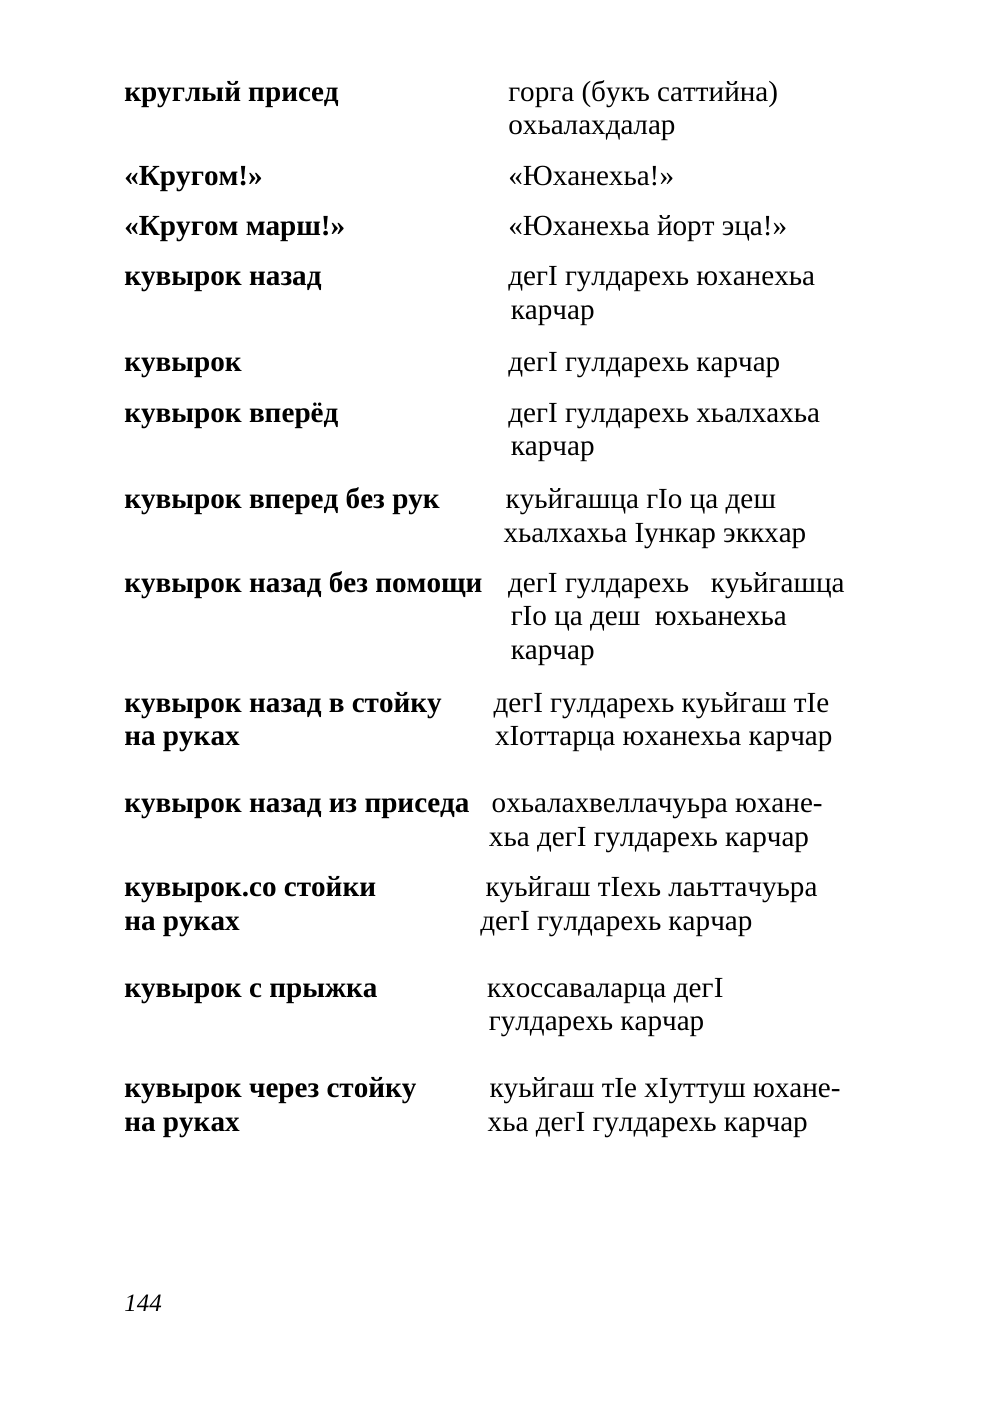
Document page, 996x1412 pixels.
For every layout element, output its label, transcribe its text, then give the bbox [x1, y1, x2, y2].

text кувырок.со стойки куьйгаш тIехь лаьттачуьра [124, 869, 877, 903]
text кувырок назад без помощи дегI гулдарехь куьйгашца [124, 565, 877, 598]
text хьалхахьа Iункар эккхар [124, 515, 877, 548]
text гIо ца деш юхьанехьа [124, 598, 877, 632]
text кувырок дегI гулдарехь карчар [124, 344, 877, 378]
text кувырок вперёд дегI гулдарехь хьалхахьа [124, 395, 877, 428]
text кувырок назад дегI гулдарехь юханехьа [124, 258, 877, 292]
text круглый присед горга (букъ саттийна) [124, 74, 877, 107]
text гулдарехь карчар [124, 1003, 877, 1037]
text карчар [124, 292, 877, 325]
text на руках дегI гулдарехь карчар [124, 903, 877, 936]
text «Кругом марш!» «Юханехьа йорт эца!» [124, 208, 877, 242]
text кувырок назад в стойку дегI гулдарехь куьйгаш тIе на руках хIоттарца юханехьа карчар [124, 685, 877, 752]
text кувырок через стойку куьйгаш тIе хIуттуш юхане- [124, 1071, 877, 1104]
text на руках хьа дегI гулдарехь карчар [124, 1104, 877, 1138]
text кувырок вперед без рук куьйгашца гIо ца деш [124, 481, 877, 515]
text кувырок с прыжка кхоссаваларца дегI [124, 970, 877, 1003]
text карчар [124, 428, 877, 462]
text карчар [124, 632, 877, 666]
text хьа дегI гулдарехь карчар [124, 819, 877, 852]
text охьалахдалар «Кругом!» «Юханехьа!» [124, 107, 877, 191]
text кувырок назад из приседа охьалахвеллачуьра юхане- [124, 785, 877, 819]
